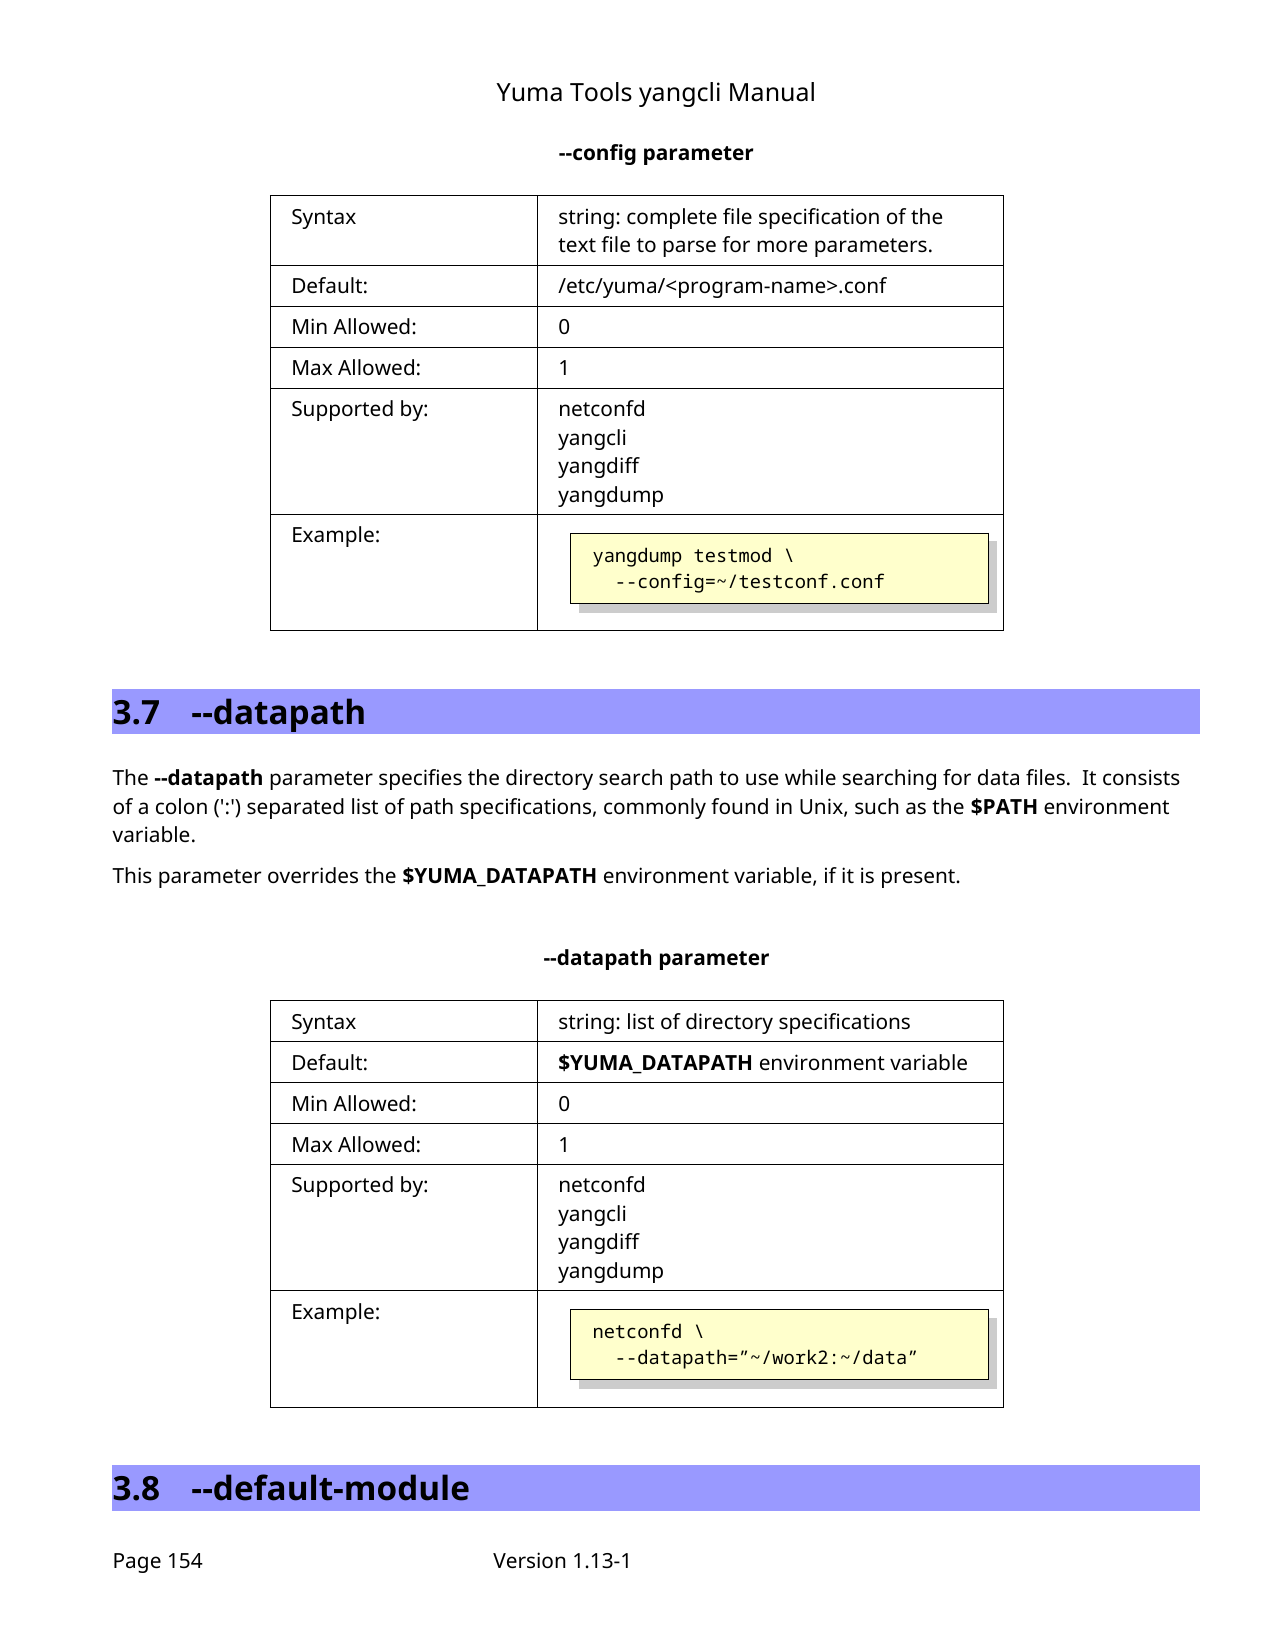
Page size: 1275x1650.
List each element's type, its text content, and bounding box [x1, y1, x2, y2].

table_header Syntax [271, 196, 537, 265]
table_header Syntax [271, 1001, 537, 1041]
table_cell Default: [271, 1042, 537, 1082]
table_cell netconfd \ --datapath=”~/work2:~/data” [538, 1291, 1003, 1407]
table_cell Max Allowed: [271, 1124, 537, 1164]
table_cell yangdump testmod \ --config=~/testconf.conf [538, 515, 1003, 630]
table_cell 1 [538, 1124, 1003, 1164]
table_header string: complete file specification of the text file to parse for more parameters. [538, 196, 1003, 265]
table_header string: list of directory specifications [538, 1001, 1003, 1041]
table_cell Example: [271, 515, 537, 630]
table_cell 0 [538, 307, 1003, 347]
table_cell Min Allowed: [271, 307, 537, 347]
table_cell $YUMA_DATAPATH environment variable [538, 1042, 1003, 1082]
subtitle --datapath parameter [127, 943, 1185, 972]
subtitle --default-module [112, 1465, 1200, 1511]
table_cell netconfd yangcli yangdiff yangdump [538, 1165, 1003, 1290]
table_cell 0 [538, 1083, 1003, 1123]
table_cell Max Allowed: [271, 348, 537, 388]
table_cell Example: [271, 1291, 537, 1407]
subtitle --datapath [112, 689, 1200, 734]
table_cell Supported by: [271, 1165, 537, 1290]
table_cell netconfd yangcli yangdiff yangdump [538, 389, 1003, 514]
table_cell 1 [538, 348, 1003, 388]
table_cell Supported by: [271, 389, 537, 514]
text The --datapath parameter specifies the directory search path to use while searching for data files. It consists of a colon (':') separated list of path specifications, commonly found in Unix, such as the $PATH environment variable. [112, 763, 1200, 849]
table_cell Min Allowed: [271, 1083, 537, 1123]
table_cell Default: [271, 266, 537, 306]
text This parameter overrides the $YUMA_DATAPATH environment variable, if it is present. [112, 861, 1200, 890]
subtitle --config parameter [127, 138, 1185, 167]
table_cell /etc/yuma/<program-name>.conf [538, 266, 1003, 306]
